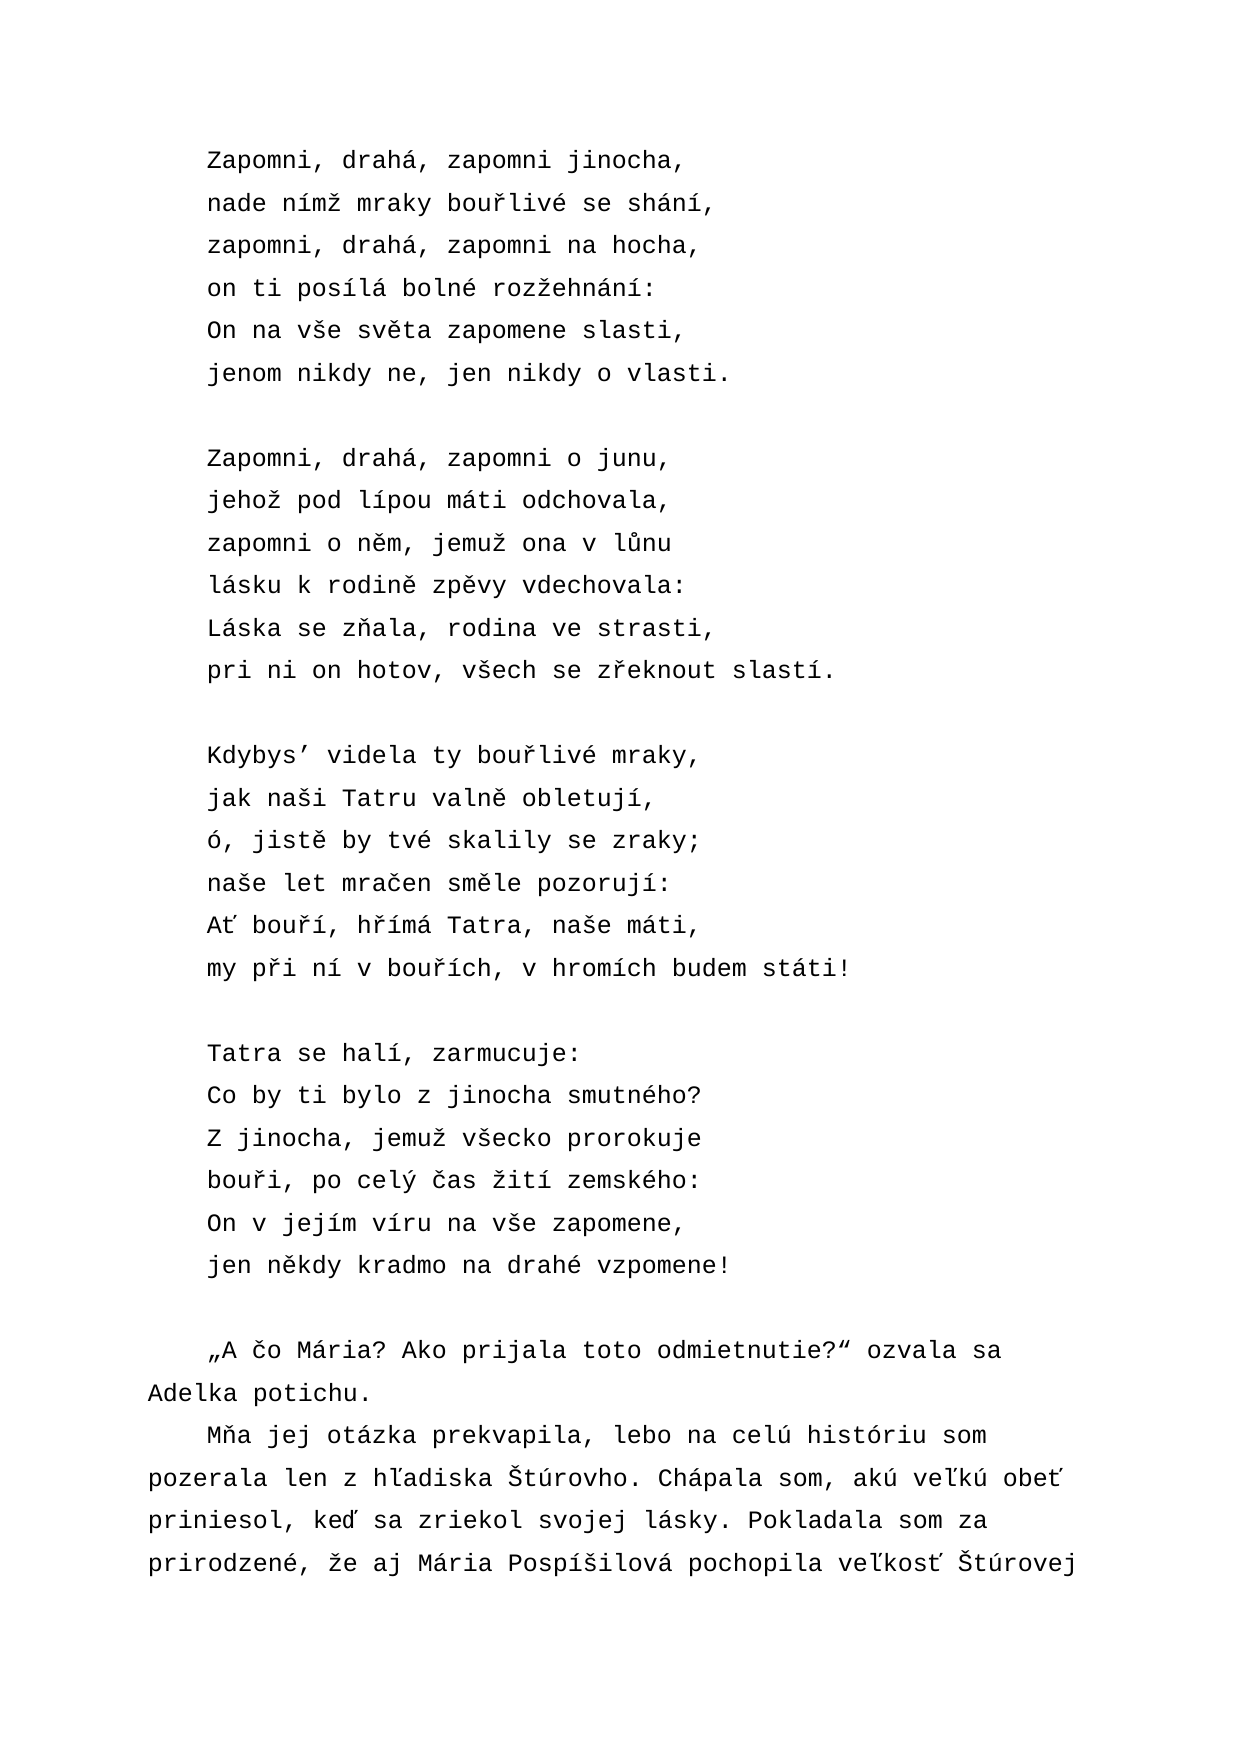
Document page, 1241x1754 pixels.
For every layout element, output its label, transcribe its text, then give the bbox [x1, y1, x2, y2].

text zapomni, drahá, zapomni na hocha, [148, 233, 1093, 261]
text jak naši Tatru valně obletují, [148, 785, 1093, 813]
text Tatra se halí, zarmucuje: [148, 1040, 1093, 1068]
text Zapomni, drahá, zapomni o junu, [148, 445, 1093, 473]
text lásku k rodině zpěvy vdechovala: [148, 573, 1093, 601]
text my při ní v bouřích, v hromích budem státi! [148, 955, 1093, 983]
text Co by ti bylo z jinocha smutného? [148, 1083, 1093, 1111]
text ó, jistě by tvé skalily se zraky; [148, 828, 1093, 856]
text Mňa jej otázka prekvapila, lebo na celú históriu som pozerala len z hľadiska Štúrovho. Chápala som, akú veľkú obeť priniesol, keď sa zriekol svojej lásky. Pokladala som za prirodzené, že aj Mária Pospíšilová pochopila veľkosť Štúrovej [148, 1423, 1093, 1578]
text Ať bouří, hřímá Tatra, naše máti, [148, 913, 1093, 941]
text Láska se zňala, rodina ve strasti, [148, 615, 1093, 643]
text zapomni o něm, jemuž ona v lůnu [148, 530, 1093, 558]
text bouři, po celý čas žití zemského: [148, 1168, 1093, 1196]
text naše let mračen směle pozorují: [148, 870, 1093, 898]
text Zapomni, drahá, zapomni jinocha, [148, 148, 1093, 176]
text Kdybys’ videla ty bouřlivé mraky, [148, 743, 1093, 771]
text On v jejím víru na vše zapomene, [148, 1210, 1093, 1238]
text „A čo Mária? Ako prijala toto odmietnutie?“ ozvala sa Adelka potichu. [148, 1338, 1093, 1408]
text jenom nikdy ne, jen nikdy o vlasti. [148, 360, 1093, 388]
text On na vše světa zapomene slasti, [148, 318, 1093, 346]
text on ti posílá bolné rozžehnání: [148, 275, 1093, 303]
text nade nímž mraky bouřlivé se shání, [148, 190, 1093, 218]
text jen někdy kradmo na drahé vzpomene! [148, 1253, 1093, 1281]
text jehož pod lípou máti odchovala, [148, 488, 1093, 516]
text pri ni on hotov, všech se zřeknout slastí. [148, 658, 1093, 686]
text Z jinocha, jemuž všecko prorokuje [148, 1125, 1093, 1153]
